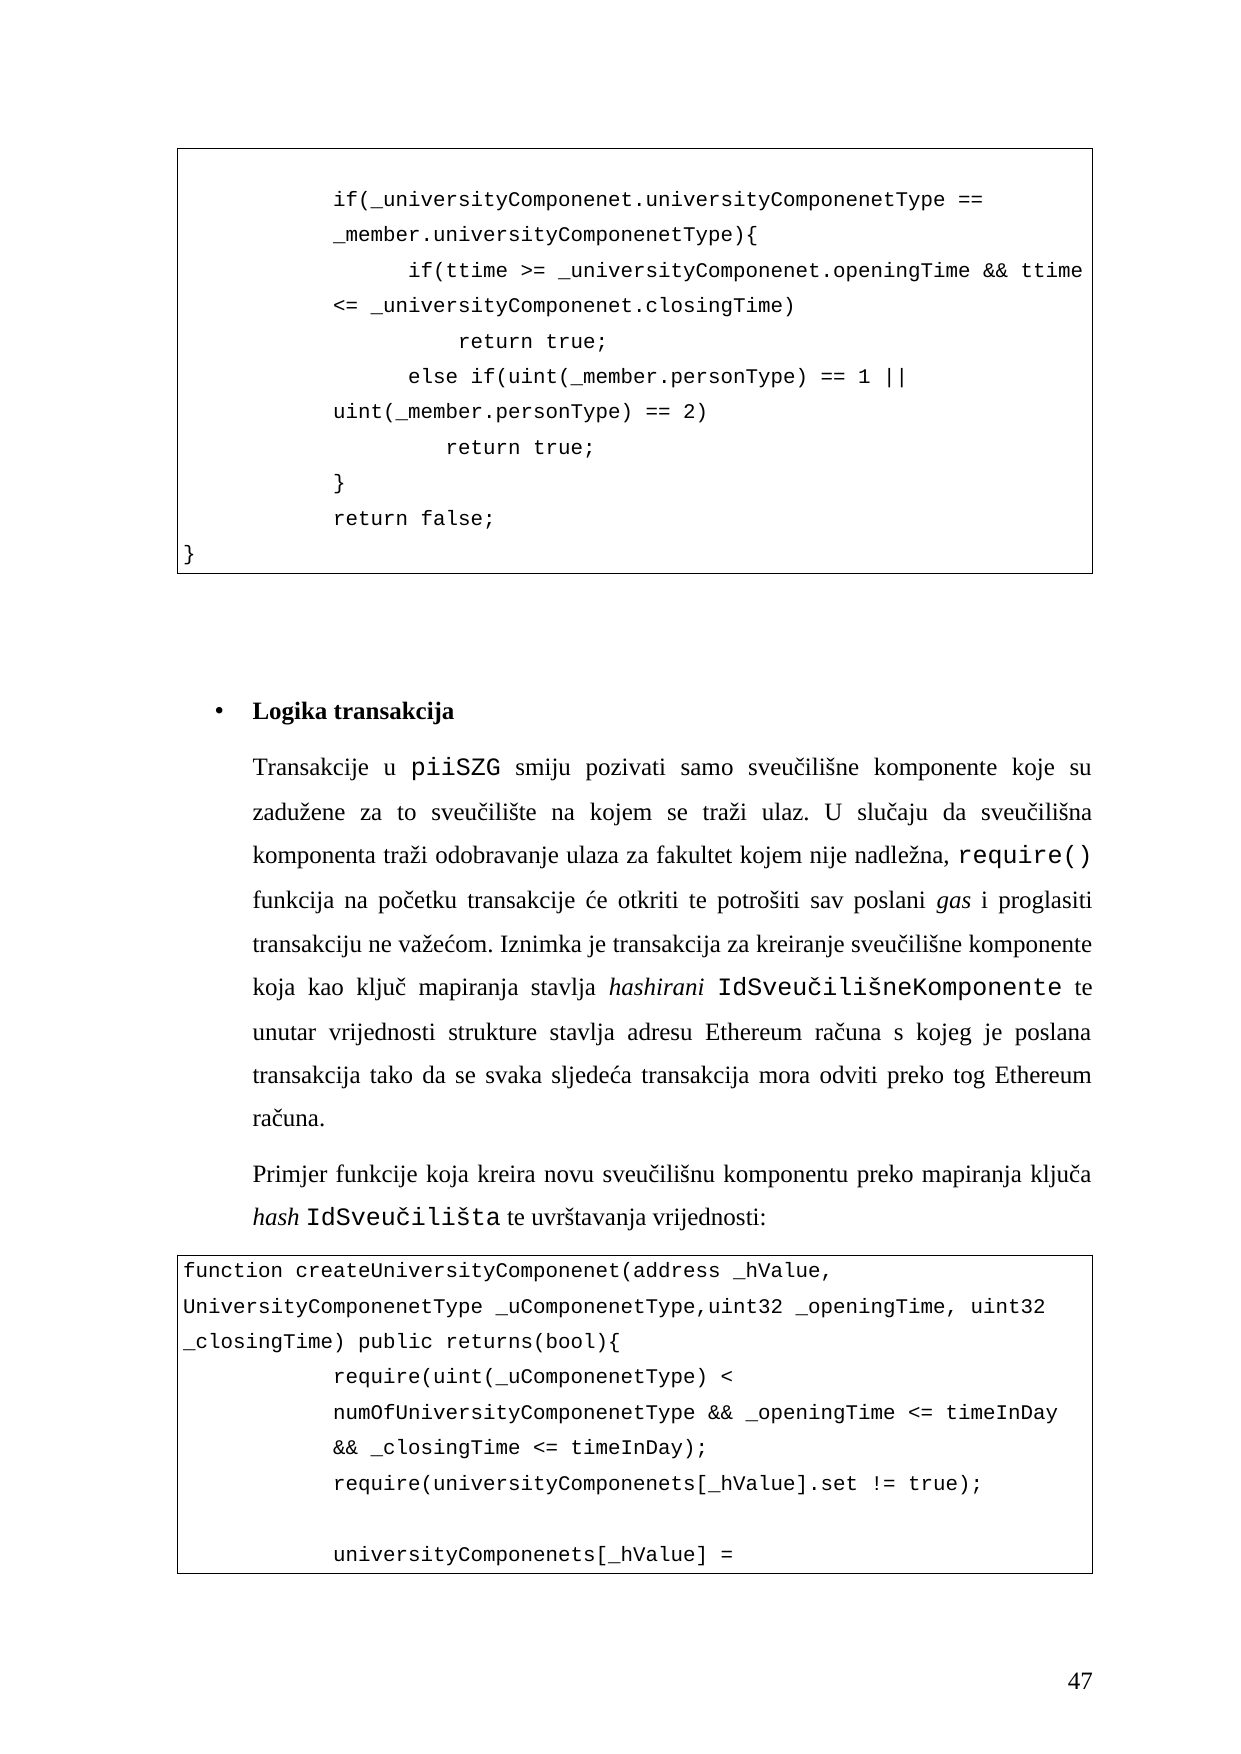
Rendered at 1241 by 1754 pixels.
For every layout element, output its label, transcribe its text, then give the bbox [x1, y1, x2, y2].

list Transakcije u piiSZG smiju pozivati samo sveučilišne komponente koje su zadužene za to sveučilište na kojem se traži ulaz. U slučaju da sveučilišna komponenta traži odobravanje ulaza za fakultet kojem nije nadležna, require() funkcija na početku transakcije će otkriti te potrošiti sav poslani gas i proglasiti transakciju ne važećom. Iznimka je transakcija za kreiranje sveučilišne komponente koja kao ključ mapiranja stavlja hashirani IdSveučilišneKomponente te unutar vrijednosti strukture stavlja adresu Ethereum računa s kojeg je poslana transakcija tako da se svaka sljedeća transakcija mora odviti preko tog Ethereum računa. [215, 752, 1092, 1132]
list Logika transakcija [215, 696, 1092, 725]
table_header if(_universityComponenet.universityComponenetType == _member.universityComponenetType){ if(ttime >= _universityComponenet.openingTime && ttime <= _universityComponenet.closingTime) return true; else if(uint(_member.personType) == 1 || uint(_member.personType) == 2) return true; } return false; } [178, 149, 1092, 572]
list Primjer funkcije koja kreira novu sveučilišnu komponentu preko mapiranja ključa hash IdSveučilišta te uvrštavanja vrijednosti: [215, 1159, 1092, 1233]
table_header function createUniversityComponenet(address _hValue, UniversityComponenetType _uComponenetType,uint32 _openingTime, uint32 _closingTime) public returns(bool){ require(uint(_uComponenetType) < numOfUniversityComponenetType && _openingTime <= timeInDay && _closingTime <= timeInDay); require(universityComponenets[_hValue].set != true); universityComponenets[_hValue] = [178, 1256, 1092, 1573]
